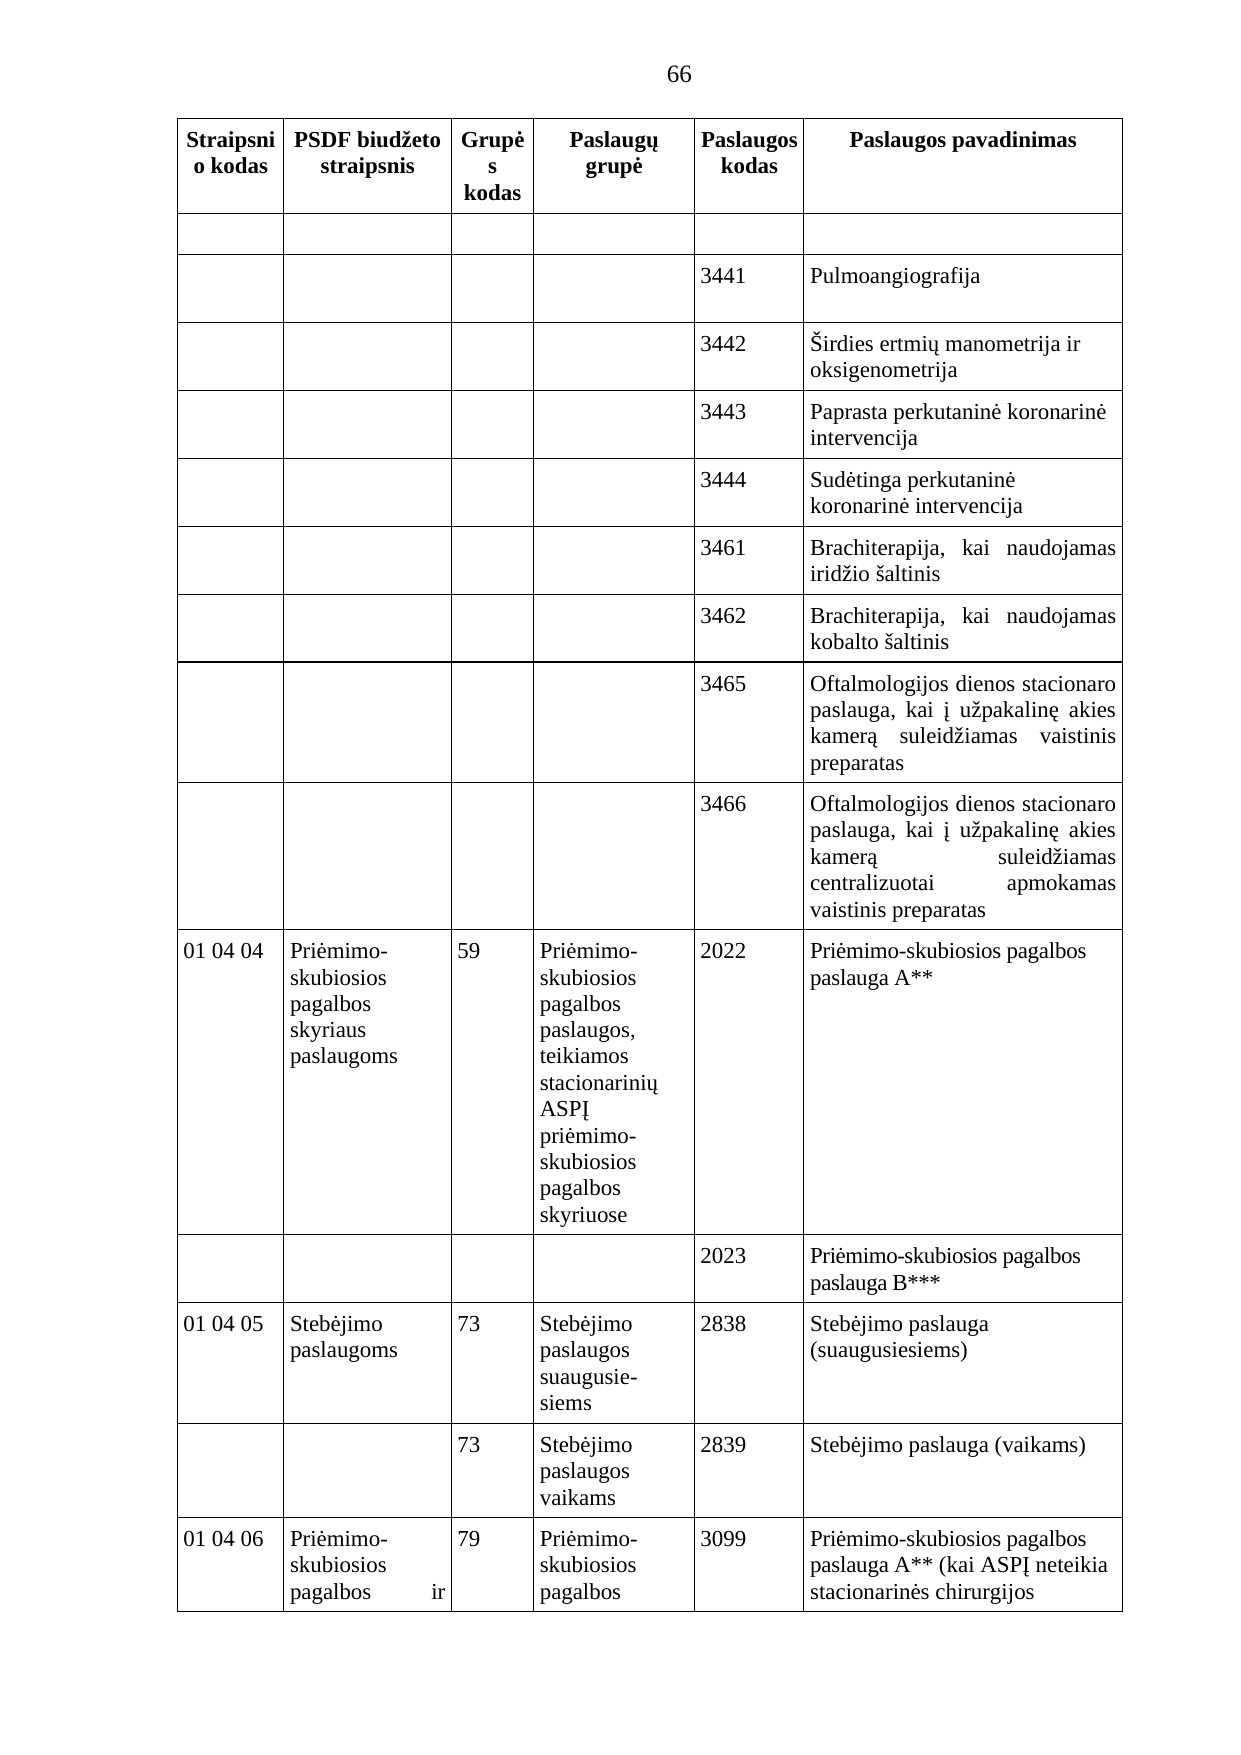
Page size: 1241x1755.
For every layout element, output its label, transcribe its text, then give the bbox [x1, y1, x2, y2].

table_cell [452, 391, 533, 458]
table_cell Širdies ertmių manometrija ir oksigenometrija [804, 323, 1122, 390]
table_header Paslaugos pavadinimas [804, 119, 1122, 212]
table_cell Priėmimo-skubiosios pagalbos paslaugos, teikiamos stacionarinių ASPĮ priėmimo-skubiosios pagalbos skyriuose [534, 930, 694, 1234]
table_cell Sudėtinga perkutaninė koronarinė intervencija [804, 459, 1122, 526]
table_cell Priėmimo-skubiosios pagalbos paslauga A** [804, 930, 1122, 1234]
table_cell [534, 663, 694, 782]
table_cell 3441 [695, 255, 803, 322]
table_cell Priėmimo-skubiosios pagalbos [534, 1518, 694, 1611]
table_cell Priėmimo-skubiosios pagalbos skyriaus paslaugoms [284, 930, 451, 1234]
table_cell Stebėjimo paslauga (vaikams) [804, 1424, 1122, 1517]
table_header Paslaugų grupė [534, 119, 694, 212]
table_cell 01 04 06 [178, 1518, 283, 1611]
table_cell [452, 459, 533, 526]
table_cell [695, 214, 803, 254]
table_cell [534, 255, 694, 322]
table_cell [452, 527, 533, 593]
table_cell Stebėjimo paslaugos vaikams [534, 1424, 694, 1517]
table_cell 3461 [695, 527, 803, 593]
table_cell [284, 391, 451, 458]
table_cell 59 [452, 930, 533, 1234]
table_cell [178, 783, 283, 929]
table_cell 79 [452, 1518, 533, 1611]
table_cell [534, 323, 694, 390]
table_cell [178, 595, 283, 661]
table_cell 3466 [695, 783, 803, 929]
table_cell [178, 255, 283, 322]
table_cell [284, 527, 451, 593]
table_cell [178, 663, 283, 782]
table_cell Brachiterapija, kai naudojamas iridžio šaltinis [804, 527, 1122, 593]
table_cell [178, 1424, 283, 1517]
table_cell [534, 391, 694, 458]
table_cell Stebėjimo paslaugos suaugusie-siems [534, 1303, 694, 1423]
table_cell 01 04 04 [178, 930, 283, 1234]
table_cell [284, 1235, 451, 1302]
table_cell 3444 [695, 459, 803, 526]
table_cell [284, 1424, 451, 1517]
table_cell [178, 214, 283, 254]
table_cell 2023 [695, 1235, 803, 1302]
table_cell 3099 [695, 1518, 803, 1611]
table_cell 73 [452, 1424, 533, 1517]
table_header Paslaugos kodas [695, 119, 803, 212]
table_cell [284, 255, 451, 322]
table_cell [178, 391, 283, 458]
table_cell 73 [452, 1303, 533, 1423]
table_cell [452, 214, 533, 254]
table_cell [452, 1235, 533, 1302]
table_cell 3462 [695, 595, 803, 661]
table_cell [178, 323, 283, 390]
table_header Grupės kodas [452, 119, 533, 212]
table_cell [534, 214, 694, 254]
table_cell [284, 595, 451, 661]
table_cell [534, 527, 694, 593]
table_cell [284, 323, 451, 390]
table_cell [452, 783, 533, 929]
table_cell [284, 663, 451, 782]
table_cell [452, 595, 533, 661]
table_cell Brachiterapija, kai naudojamas kobalto šaltinis [804, 595, 1122, 661]
table_cell Stebėjimo paslaugoms [284, 1303, 451, 1423]
table_cell 3442 [695, 323, 803, 390]
table_header PSDF biudžeto straipsnis [284, 119, 451, 212]
table_cell [452, 323, 533, 390]
table_cell [178, 527, 283, 593]
table_cell [284, 459, 451, 526]
table_cell 2839 [695, 1424, 803, 1517]
table_cell Paprasta perkutaninė koronarinė intervencija [804, 391, 1122, 458]
table_cell Stebėjimo paslauga (suaugusiesiems) [804, 1303, 1122, 1423]
table_cell [178, 1235, 283, 1302]
table_cell 2838 [695, 1303, 803, 1423]
table_cell [534, 595, 694, 661]
table_cell Pulmoangiografija [804, 255, 1122, 322]
table_cell [452, 255, 533, 322]
table_cell Oftalmologijos dienos stacionaro paslauga, kai į užpakalinę akies kamerą suleidžiamas vaistinis preparatas [804, 663, 1122, 782]
table_cell Priėmimo-skubiosios pagalbos paslauga A** (kai ASPĮ neteikia stacionarinės chirurgijos [804, 1518, 1122, 1611]
table_cell Oftalmologijos dienos stacionaro paslauga, kai į užpakalinę akies kamerą suleidžiamas centralizuotai apmokamas vaistinis preparatas [804, 783, 1122, 929]
table_cell [534, 1235, 694, 1302]
table_cell [178, 459, 283, 526]
table_cell [534, 783, 694, 929]
table_header Straipsnio kodas [178, 119, 283, 212]
table_cell Priėmimo-skubiosios pagalbos paslauga B*** [804, 1235, 1122, 1302]
table_cell 2022 [695, 930, 803, 1234]
table_cell Priėmimo-skubiosios pagalbos ir [284, 1518, 451, 1611]
table_cell [534, 459, 694, 526]
table_cell 3465 [695, 663, 803, 782]
table_cell [804, 214, 1122, 254]
table_cell [452, 663, 533, 782]
table_cell 01 04 05 [178, 1303, 283, 1423]
table_cell 3443 [695, 391, 803, 458]
table_cell [284, 214, 451, 254]
table_cell [284, 783, 451, 929]
